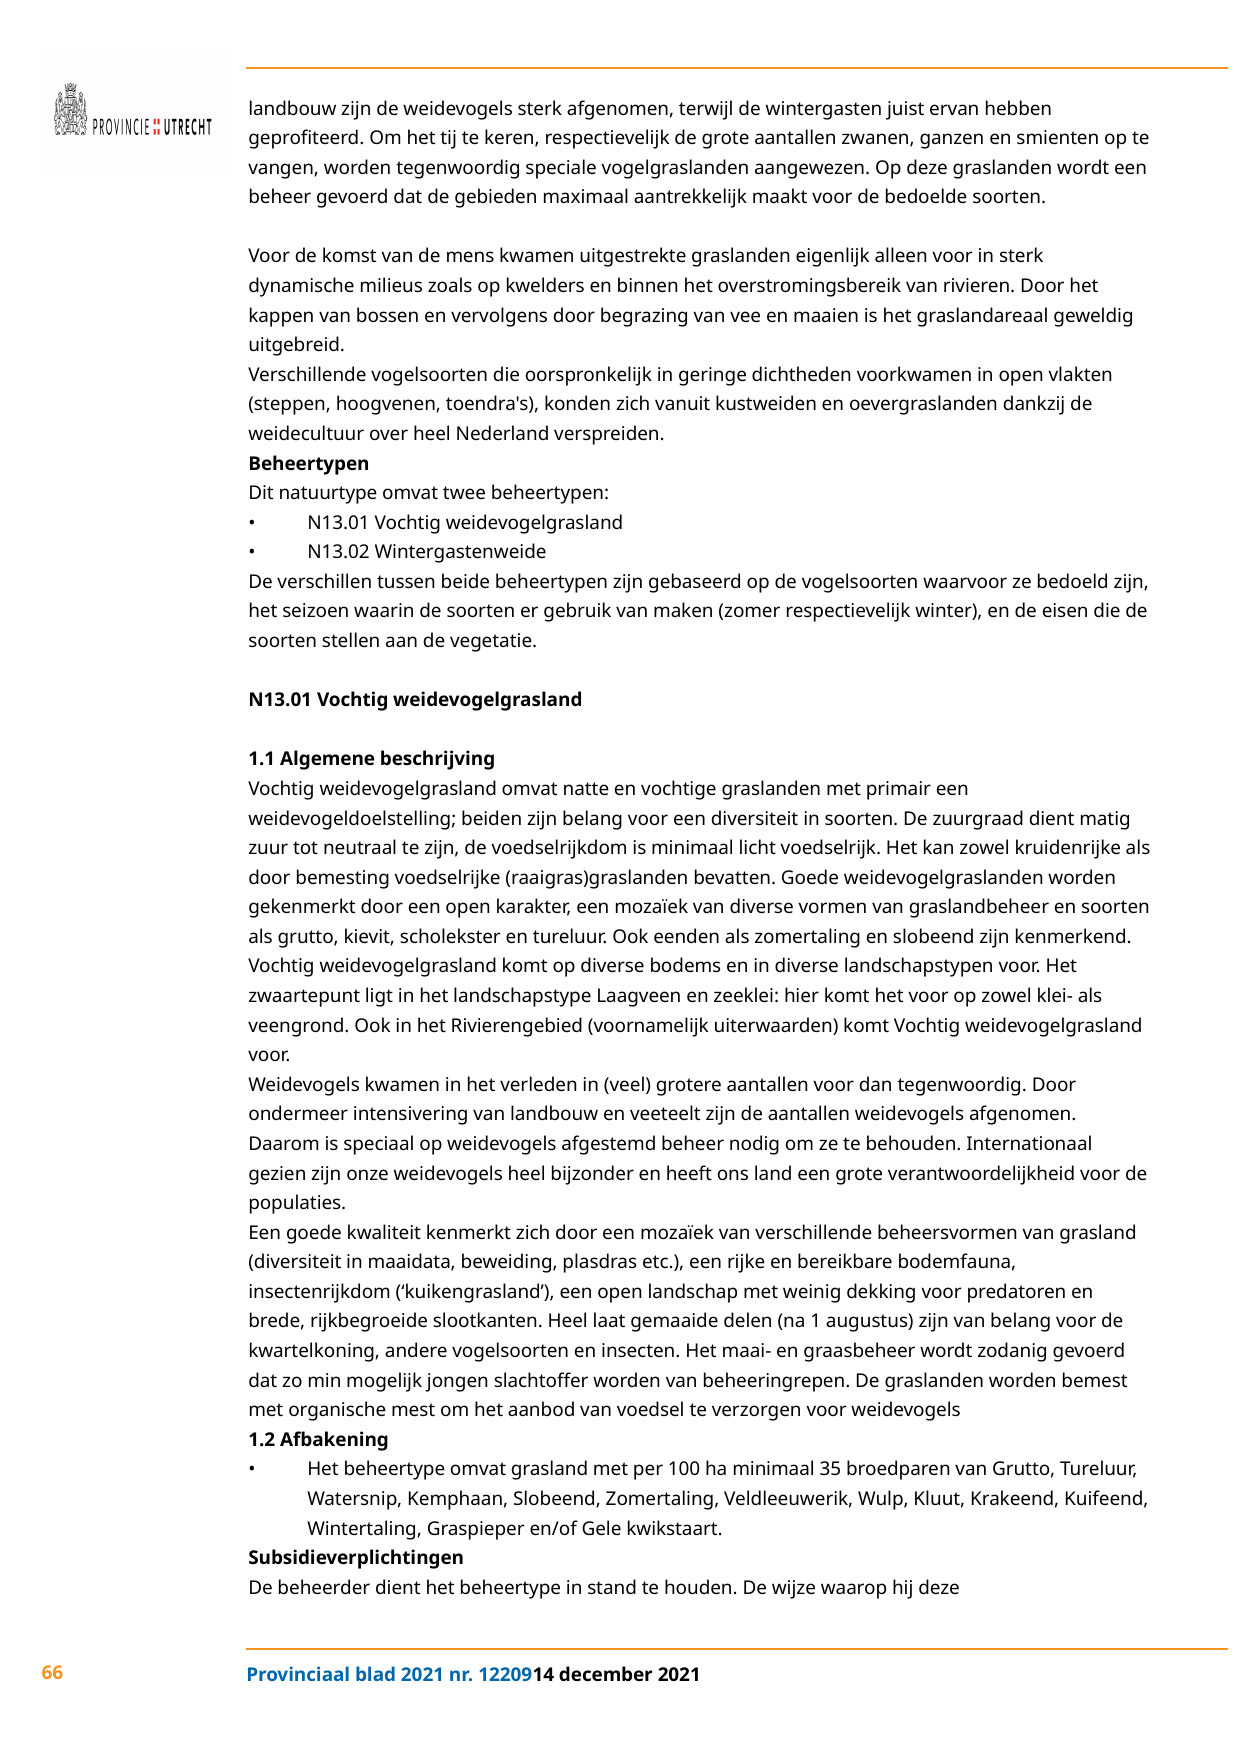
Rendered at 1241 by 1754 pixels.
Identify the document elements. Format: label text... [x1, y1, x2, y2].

text Beheertypen [248, 450, 1152, 476]
text De beheerder dient het beheertype in stand te houden. De wijze waarop hij deze [248, 1574, 1152, 1600]
text Een goede kwaliteit kenmerkt zich door een mozaïek van verschillende beheersvormen van grasland (diversiteit in maaidata, beweiding, plasdras etc.), een rijke en bereikbare bodemfauna, insectenrijkdom (‘kuikengrasland’), een open landschap met weinig dekking voor predatoren en brede, rijkbegroeide slootkanten. Heel laat gemaaide delen (na 1 augustus) zijn van belang voor de kwartelkoning, andere vogelsoorten en insecten. Het maai- en graasbeheer wordt zodanig gevoerd dat zo min mogelijk jongen slachtoffer worden van beheeringrepen. De graslanden worden bemest met organische mest om het aanbod van voedsel te verzorgen voor weidevogels [248, 1219, 1152, 1422]
picture [41, 47, 231, 172]
text N13.01 Vochtig weidevogelgrasland [248, 686, 1152, 712]
text landbouw zijn de weidevogels sterk afgenomen, terwijl de wintergasten juist ervan hebben geprofiteerd. Om het tij te keren, respectievelijk de grote aantallen zwanen, ganzen en smienten op te vangen, worden tegenwoordig speciale vogelgraslanden aangewezen. Op deze graslanden wordt een beheer gevoerd dat de gebieden maximaal aantrekkelijk maakt voor de bedoelde soorten. [248, 95, 1152, 209]
text Weidevogels kwamen in het verleden in (veel) grotere aantallen voor dan tegenwoordig. Door ondermeer intensivering van landbouw en veeteelt zijn de aantallen weidevogels afgenomen. Daarom is speciaal op weidevogels afgestemd beheer nodig om ze te behouden. Internationaal gezien zijn onze weidevogels heel bijzonder en heeft ons land een grote verantwoordelijkheid voor de populaties. [248, 1071, 1152, 1215]
list N13.02 Wintergastenweide [248, 538, 1152, 564]
list Het beheertype omvat grasland met per 100 ha minimaal 35 broedparen van Grutto, Tureluur, Watersnip, Kemphaan, Slobeend, Zomertaling, Veldleeuwerik, Wulp, Kluut, Krakeend, Kuifeend, Wintertaling, Graspieper en/of Gele kwikstaart. [248, 1456, 1152, 1541]
text De verschillen tussen beide beheertypen zijn gebaseerd op de vogelsoorten waarvoor ze bedoeld zijn, het seizoen waarin de soorten er gebruik van maken (zomer respectievelijk winter), en de eisen die de soorten stellen aan de vegetatie. [248, 568, 1152, 653]
text Vochtig weidevogelgrasland omvat natte en vochtige graslanden met primair een weidevogeldoelstelling; beiden zijn belang voor een diversiteit in soorten. De zuurgraad dient matig zuur tot neutraal te zijn, de voedselrijkdom is minimaal licht voedselrijk. Het kan zowel kruidenrijke als door bemesting voedselrijke (raaigras)graslanden bevatten. Goede weidevogelgraslanden worden gekenmerkt door een open karakter, een mozaïek van diverse vormen van graslandbeheer en soorten als grutto, kievit, scholekster en tureluur. Ook eenden als zomertaling en slobeend zijn kenmerkend. Vochtig weidevogelgrasland komt op diverse bodems en in diverse landschapstypen voor. Het zwaartepunt ligt in het landschapstype Laagveen en zeeklei: hier komt het voor op zowel klei- als veengrond. Ook in het Rivierengebied (voornamelijk uiterwaarden) komt Vochtig weidevogelgrasland voor. [248, 775, 1152, 1067]
list N13.01 Vochtig weidevogelgrasland [248, 509, 1152, 535]
text 1.2 Afbakening [248, 1426, 1152, 1452]
text Voor de komst van de mens kwamen uitgestrekte graslanden eigenlijk alleen voor in sterk dynamische milieus zoals op kwelders en binnen het overstromingsbereik van rivieren. Door het kappen van bossen en vervolgens door begrazing van vee en maaien is het graslandareaal geweldig uitgebreid. [248, 243, 1152, 357]
text 1.1 Algemene beschrijving [248, 746, 1152, 771]
text Dit natuurtype omvat twee beheertypen: [248, 479, 1152, 505]
text Verschillende vogelsoorten die oorspronkelijk in geringe dichtheden voorkwamen in open vlakten (steppen, hoogvenen, toendra's), konden zich vanuit kustweiden en oevergraslanden dankzij de weidecultuur over heel Nederland verspreiden. [248, 361, 1152, 446]
text Subsidieverplichtingen [248, 1544, 1152, 1570]
